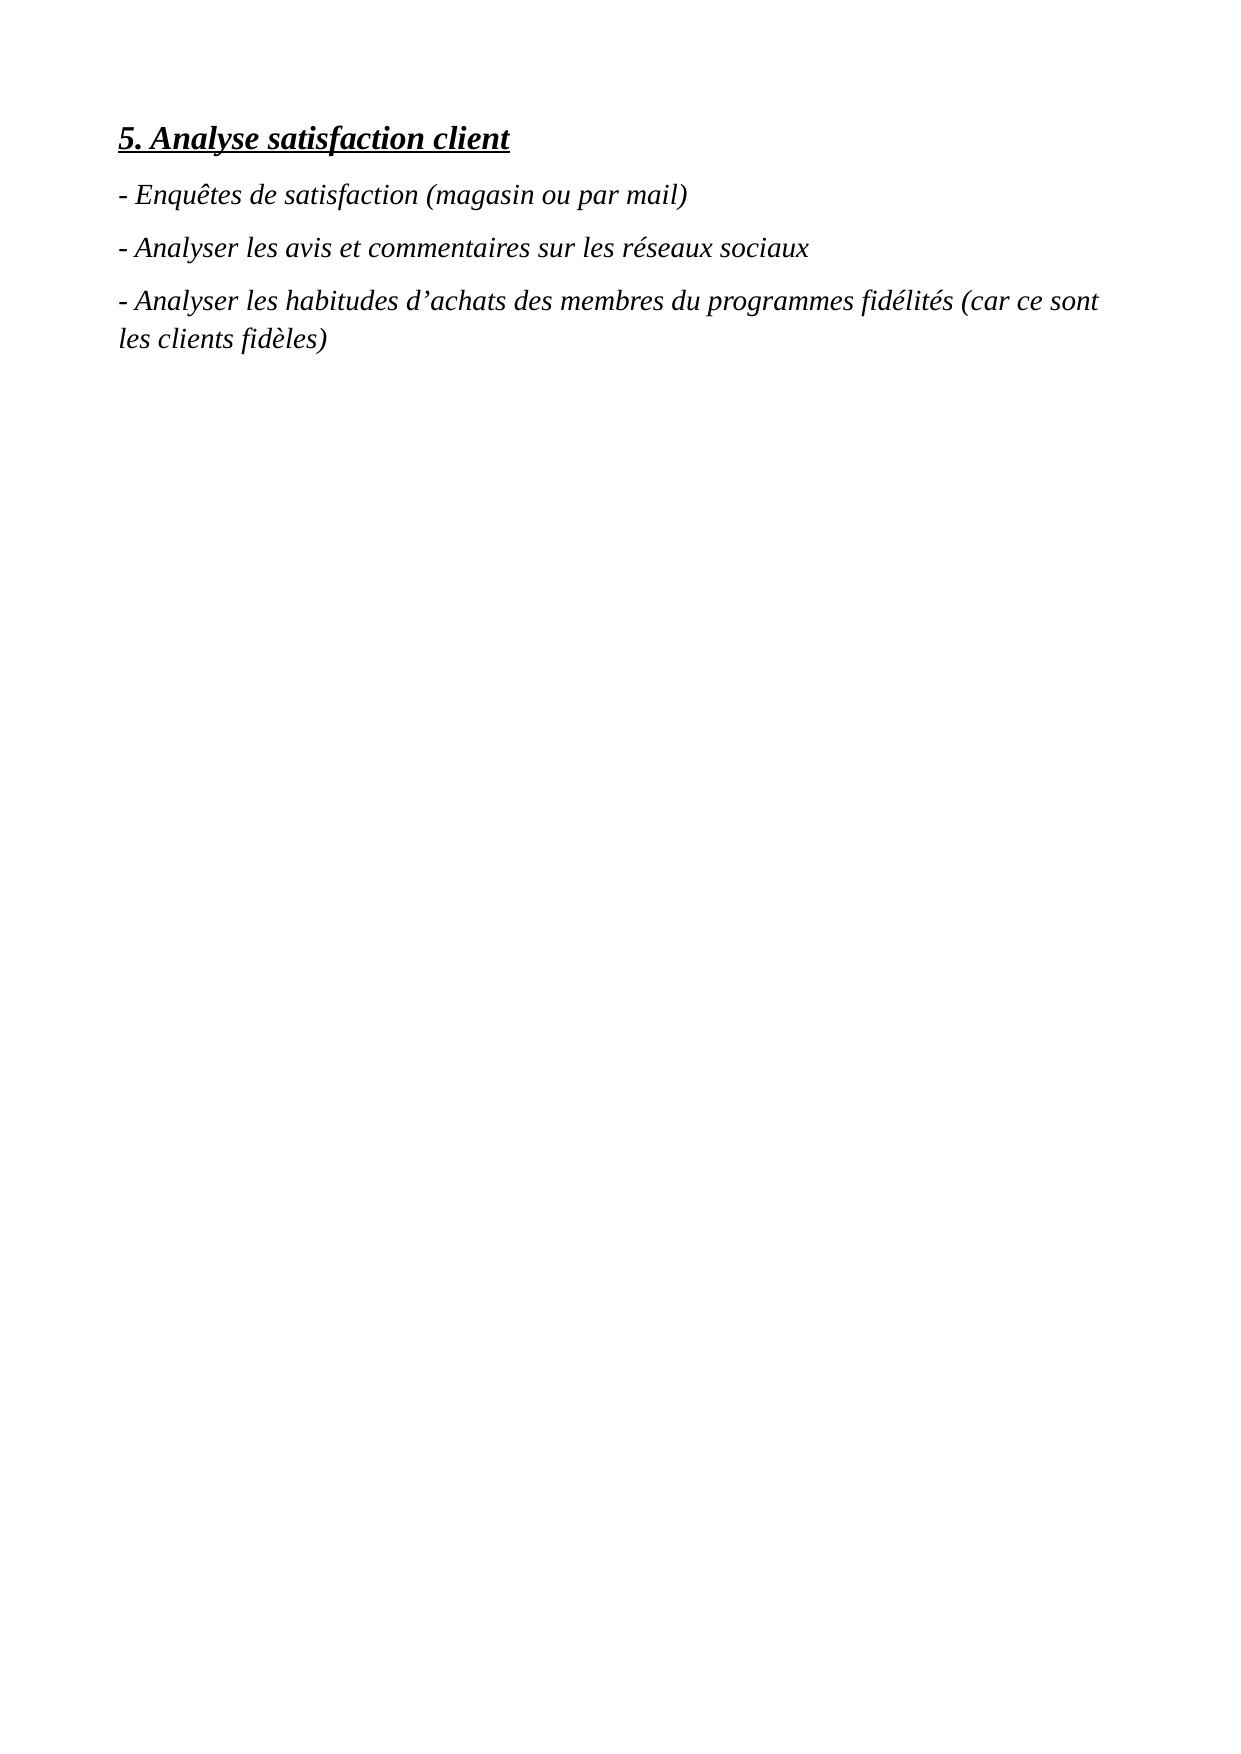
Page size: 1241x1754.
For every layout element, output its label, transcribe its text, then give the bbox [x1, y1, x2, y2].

text 5. Analyse satisfaction client [118, 118, 1122, 156]
text - Enquêtes de satisfaction (magasin ou par mail) [118, 177, 1122, 210]
text - Analyser les avis et commentaires sur les réseaux sociaux [118, 230, 1122, 263]
text - Analyser les habitudes d’achats des membres du programmes fidélités (car ce sont les clients fidèles) [118, 283, 1122, 355]
